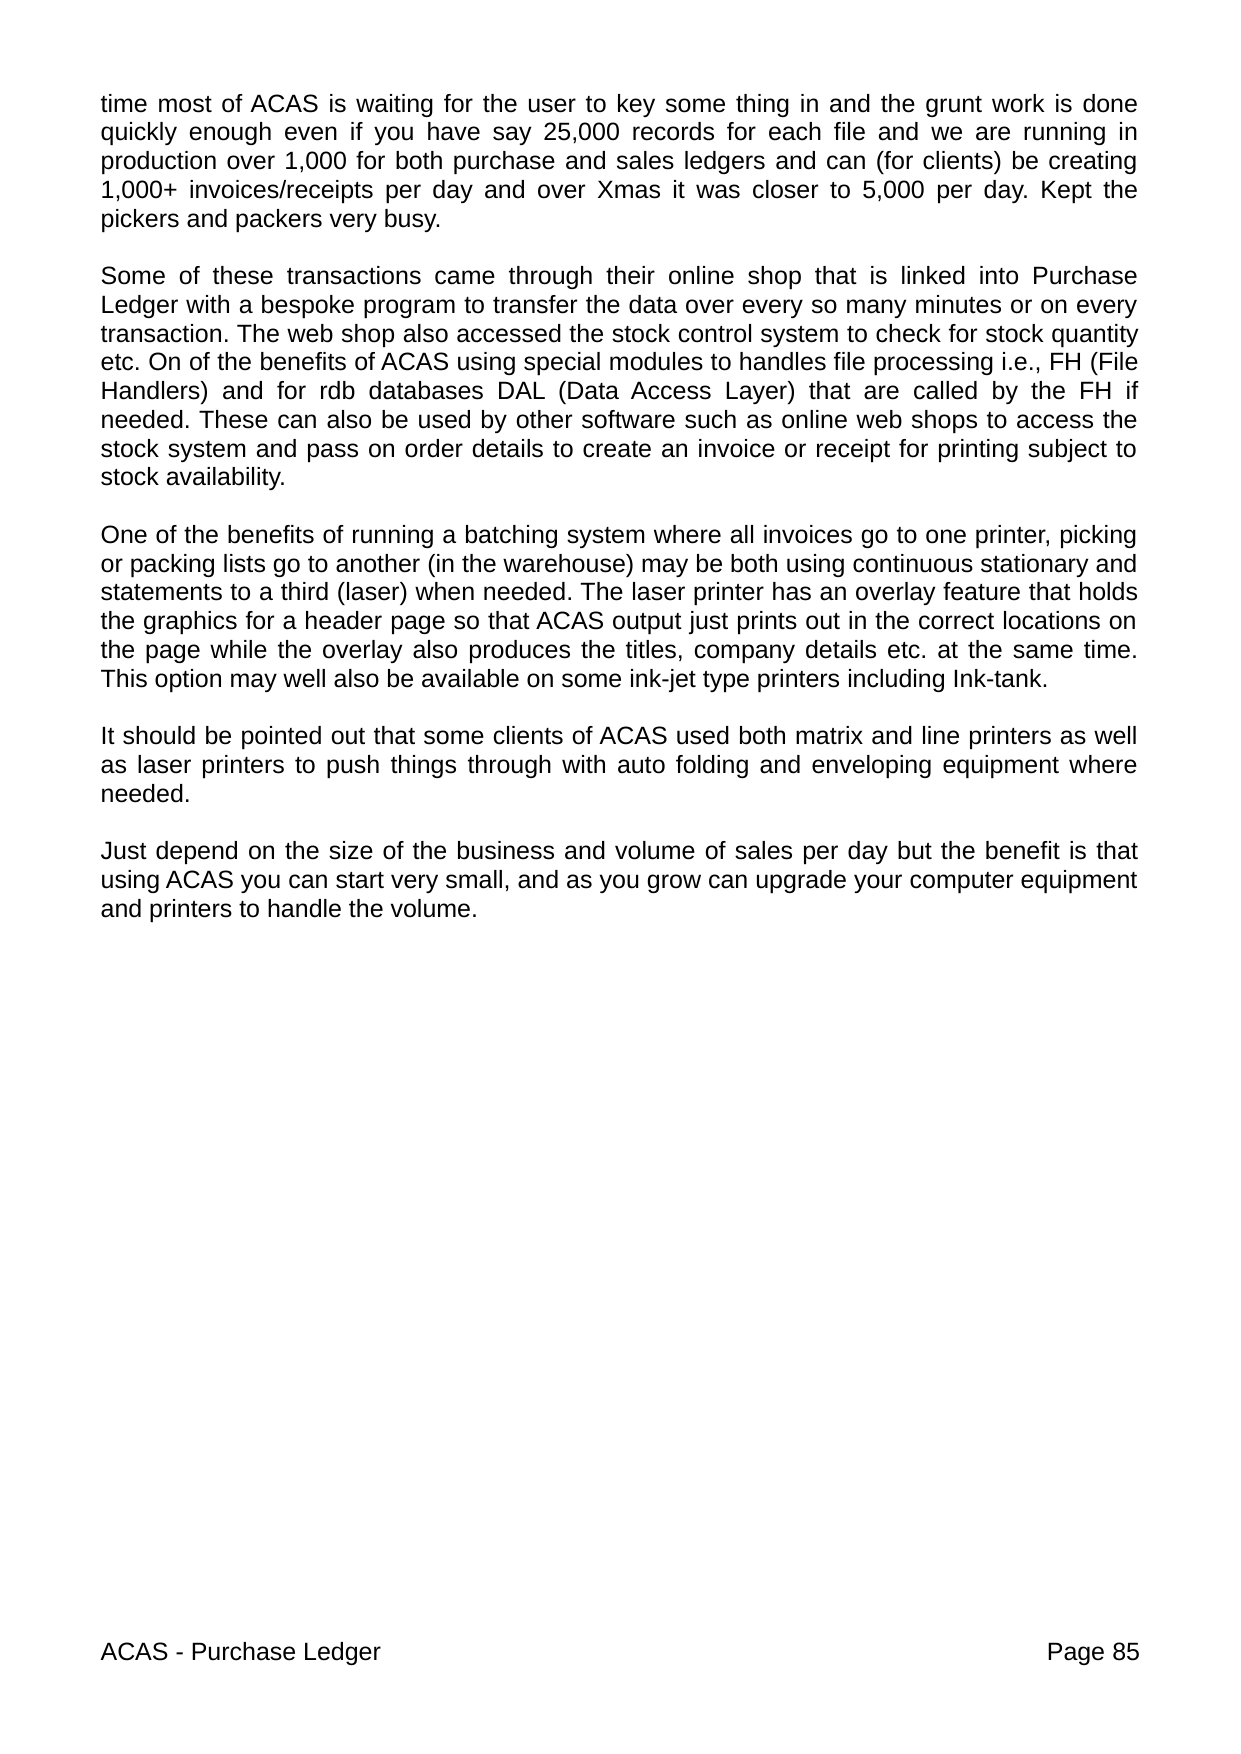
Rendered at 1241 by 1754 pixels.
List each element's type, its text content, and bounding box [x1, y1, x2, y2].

text One of the benefits of running a batching system where all invoices go to one printer, picking or packing lists go to another (in the warehouse) may be both using continuous stationary and statements to a third (laser) when needed. The laser printer has an overlay feature that holds the graphics for a header page so that ACAS output just prints out in the correct locations on the page while the overlay also produces the titles, company details etc. at the same time. This option may well also be available on some ink-jet type printers including Ink-tank. [100, 520, 1140, 692]
text Just depend on the size of the business and volume of sales per day but the benefit is that using ACAS you can start very small, and as you grow can upgrade your computer equipment and printers to handle the volume. [100, 836, 1140, 922]
text It should be pointed out that some clients of ACAS used both matrix and line printers as well as laser printers to push things through with auto folding and enveloping equipment where needed. [100, 721, 1140, 807]
text time most of ACAS is waiting for the user to key some thing in and the grunt work is done quickly enough even if you have say 25,000 records for each file and we are running in production over 1,000 for both purchase and sales ledgers and can (for clients) be creating 1,000+ invoices/receipts per day and over Xmas it was closer to 5,000 per day. Kept the pickers and packers very busy. [100, 88, 1140, 232]
text Some of these transactions came through their online shop that is linked into Purchase Ledger with a bespoke program to transfer the data over every so many minutes or on every transaction. The web shop also accessed the stock control system to check for stock quantity etc. On of the benefits of ACAS using special modules to handles file processing i.e., FH (File Handlers) and for rdb databases DAL (Data Access Layer) that are called by the FH if needed. These can also be used by other software such as online web shops to access the stock system and pass on order details to create an invoice or receipt for printing subject to stock availability. [100, 261, 1140, 491]
